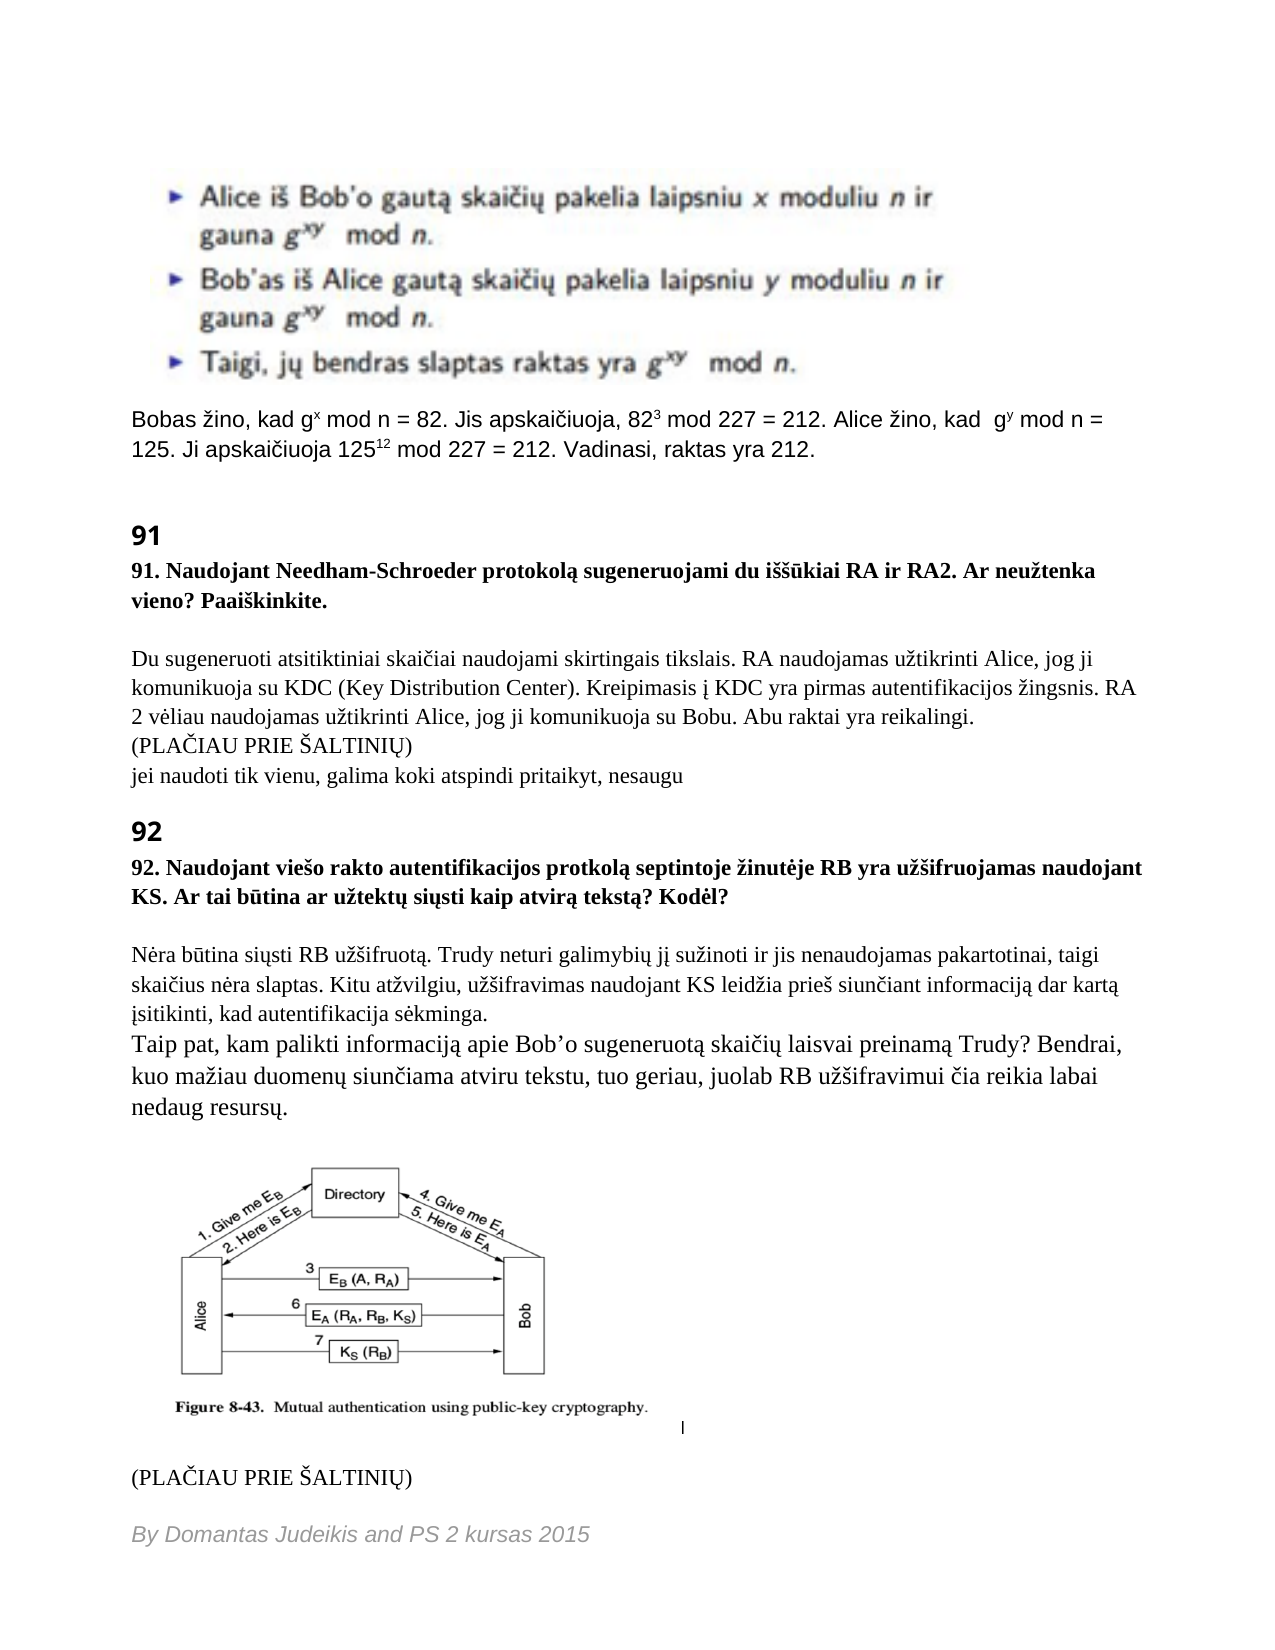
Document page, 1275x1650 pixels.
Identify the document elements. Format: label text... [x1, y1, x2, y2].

text Nėra būtina siųsti RB užšifruotą. Trudy neturi galimybių jį sužinoti ir jis nenaudojamas pakartotinai, taigi skaičius nėra slaptas. Kitu atžvilgiu, užšifravimas naudojant KS leidžia prieš siunčiant informaciją dar kartą įsitikinti, kad autentifikacija sėkminga. [131, 942, 1144, 1026]
text 91. Naudojant Needham-Schroeder protokolą sugeneruojami du iššūkiai RA ir RA2. Ar neužtenka vieno? Paaiškinkite. [131, 558, 1144, 613]
text Du sugeneruoti atsitiktiniai skaičiai naudojami skirtingais tikslais. RA naudojamas užtikrinti Alice, jog ji komunikuoja su KDC (Key Distribution Center). Kreipimasis į KDC yra pirmas autentifikacijos žingsnis. RA 2 vėliau naudojamas užtikrinti Alice, jog ji komunikuoja su Bobu. Abu raktai yra reikalingi. [131, 646, 1144, 730]
subtitle 91 [131, 516, 1144, 553]
picture [150, 168, 972, 385]
text Bobas žino, kad gx mod n = 82. Jis apskaičiuoja, 823 mod 227 = 212. Alice žino, kad gy mod n = 125. Ji apskaičiuoja 12512 mod 227 = 212. Vadinasi, raktas yra 212. [131, 407, 1144, 462]
text (PLAČIAU PRIE ŠALTINIŲ) [131, 1465, 1144, 1490]
text (PLAČIAU PRIE ŠALTINIŲ) [131, 733, 1144, 759]
subtitle 92 [131, 813, 1144, 849]
text Taip pat, kam palikti informaciją apie Bob’o sugeneruotą skaičių laisvai preinamą Trudy? Bendrai, kuo mažiau duomenų siunčiama atviru tekstu, tuo geriau, juolab RB užšifravimui čia reikia labai nedaug resursų. [131, 1030, 1144, 1121]
text 92. Naudojant viešo rakto autentifikacijos protkolą septintoje žinutėje RB yra užšifruojamas naudojant KS. Ar tai būtina ar užtektų siųsti kaip atvirą tekstą? Kodėl? [131, 855, 1144, 909]
text jei naudoti tik vienu, galima koki atspindi pritaikyt, nesaugu [131, 763, 1144, 788]
picture [150, 1144, 695, 1443]
